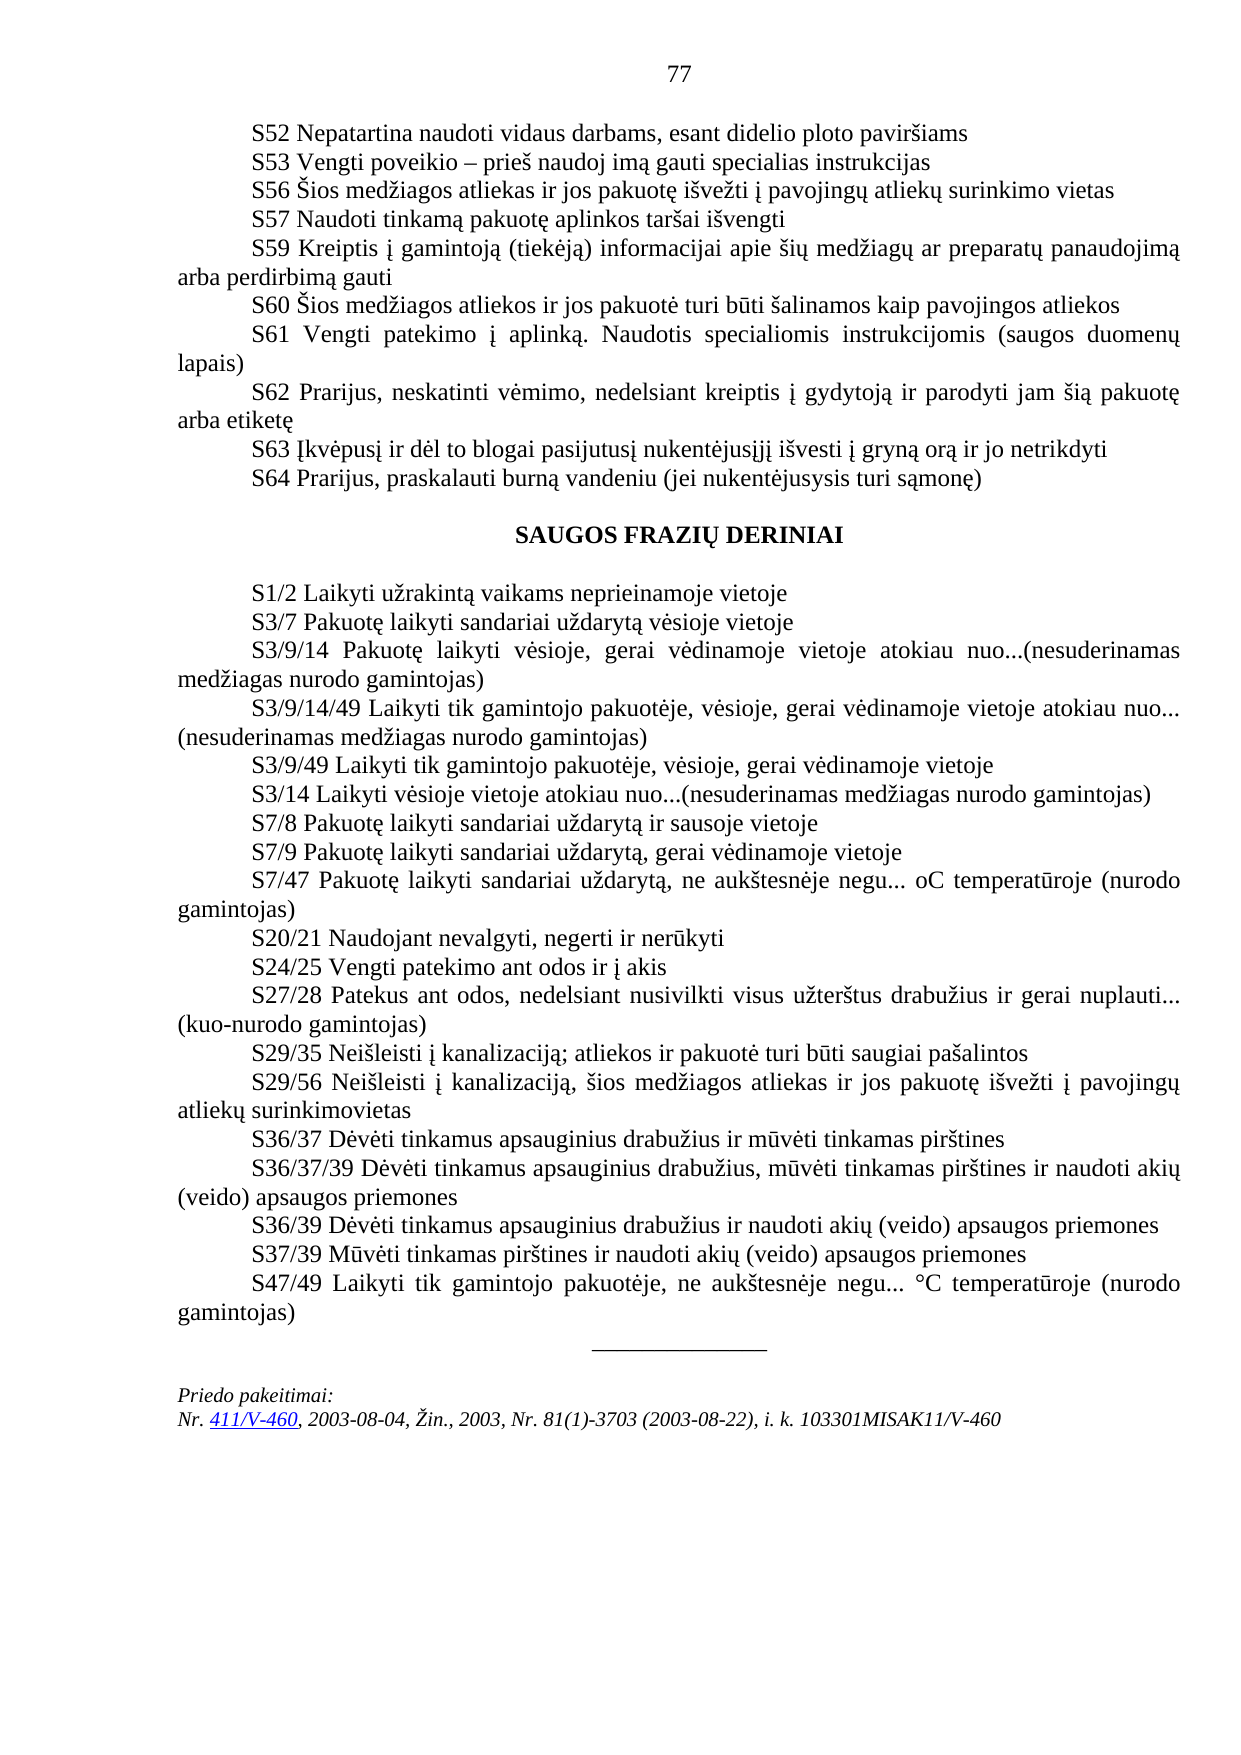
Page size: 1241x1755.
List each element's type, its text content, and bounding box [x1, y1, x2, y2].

text S64 Prarijus, praskalauti burną vandeniu (jei nukentėjusysis turi sąmonę) [177, 463, 1181, 492]
text S36/37 Dėvėti tinkamus apsauginius drabužius ir mūvėti tinkamas pirštines [177, 1124, 1181, 1153]
text S29/35 Neišleisti į kanalizaciją; atliekos ir pakuotė turi būti saugiai pašalintos [177, 1038, 1181, 1067]
text S57 Naudoti tinkamą pakuotę aplinkos taršai išvengti [177, 204, 1181, 233]
text S7/47 Pakuotę laikyti sandariai uždarytą, ne aukštesnėje negu... oC temperatūroje (nurodo gamintojas) [177, 866, 1181, 923]
text S63 Įkvėpusį ir dėl to blogai pasijutusį nukentėjusįjį išvesti į gryną orą ir jo netrikdyti [177, 434, 1181, 463]
text S20/21 Naudojant nevalgyti, negerti ir nerūkyti [177, 923, 1181, 952]
text ______________ [177, 1326, 1181, 1354]
text S7/9 Pakuotę laikyti sandariai uždarytą, gerai vėdinamoje vietoje [177, 837, 1181, 866]
text S37/39 Mūvėti tinkamas pirštines ir naudoti akių (veido) apsaugos priemones [177, 1239, 1181, 1268]
text S59 Kreiptis į gamintoją (tiekėją) informacijai apie šių medžiagų ar preparatų panaudojimą arba perdirbimą gauti [177, 233, 1181, 291]
text S24/25 Vengti patekimo ant odos ir į akis [177, 952, 1181, 981]
text S62 Prarijus, neskatinti vėmimo, nedelsiant kreiptis į gydytoją ir parodyti jam šią pakuotę arba etiketę [177, 377, 1181, 434]
text S27/28 Patekus ant odos, nedelsiant nusivilkti visus užterštus drabužius ir gerai nuplauti...(kuo-nurodo gamintojas) [177, 981, 1181, 1038]
text S56 Šios medžiagos atliekas ir jos pakuotę išvežti į pavojingų atliekų surinkimo vietas [177, 176, 1181, 204]
text S29/56 Neišleisti į kanalizaciją, šios medžiagos atliekas ir jos pakuotę išvežti į pavojingų atliekų surinkimovietas [177, 1067, 1181, 1124]
text Priedo pakeitimai: [177, 1383, 1181, 1407]
text S36/37/39 Dėvėti tinkamus apsauginius drabužius, mūvėti tinkamas pirštines ir naudoti akių (veido) apsaugos priemones [177, 1153, 1181, 1211]
text S3/14 Laikyti vėsioje vietoje atokiau nuo...(nesuderinamas medžiagas nurodo gamintojas) [177, 779, 1181, 808]
text Nr. 411/V-460, 2003-08-04, Žin., 2003, Nr. 81(1)-3703 (2003-08-22), i. k. 103301MISAK11/V-460 [177, 1407, 1181, 1431]
text S7/8 Pakuotę laikyti sandariai uždarytą ir sausoje vietoje [177, 808, 1181, 837]
text S3/9/14 Pakuotę laikyti vėsioje, gerai vėdinamoje vietoje atokiau nuo...(nesuderinamas medžiagas nurodo gamintojas) [177, 636, 1181, 693]
text SAUGOS FRAZIŲ DERINIAI [177, 521, 1181, 549]
text S1/2 Laikyti užrakintą vaikams neprieinamoje vietoje [177, 578, 1181, 607]
text S3/7 Pakuotę laikyti sandariai uždarytą vėsioje vietoje [177, 607, 1181, 636]
text S61 Vengti patekimo į aplinką. Naudotis specialiomis instrukcijomis (saugos duomenų lapais) [177, 319, 1181, 377]
text S47/49 Laikyti tik gamintojo pakuotėje, ne aukštesnėje negu... °C temperatūroje (nurodo gamintojas) [177, 1268, 1181, 1326]
text S3/9/14/49 Laikyti tik gamintojo pakuotėje, vėsioje, gerai vėdinamoje vietoje atokiau nuo...(nesuderinamas medžiagas nurodo gamintojas) [177, 693, 1181, 751]
text S3/9/49 Laikyti tik gamintojo pakuotėje, vėsioje, gerai vėdinamoje vietoje [177, 751, 1181, 779]
text S60 Šios medžiagos atliekos ir jos pakuotė turi būti šalinamos kaip pavojingos atliekos [177, 291, 1181, 319]
text S53 Vengti poveikio – prieš naudoj imą gauti specialias instrukcijas [177, 147, 1181, 176]
text S36/39 Dėvėti tinkamus apsauginius drabužius ir naudoti akių (veido) apsaugos priemones [177, 1211, 1181, 1239]
text S52 Nepatartina naudoti vidaus darbams, esant didelio ploto paviršiams [177, 118, 1181, 147]
